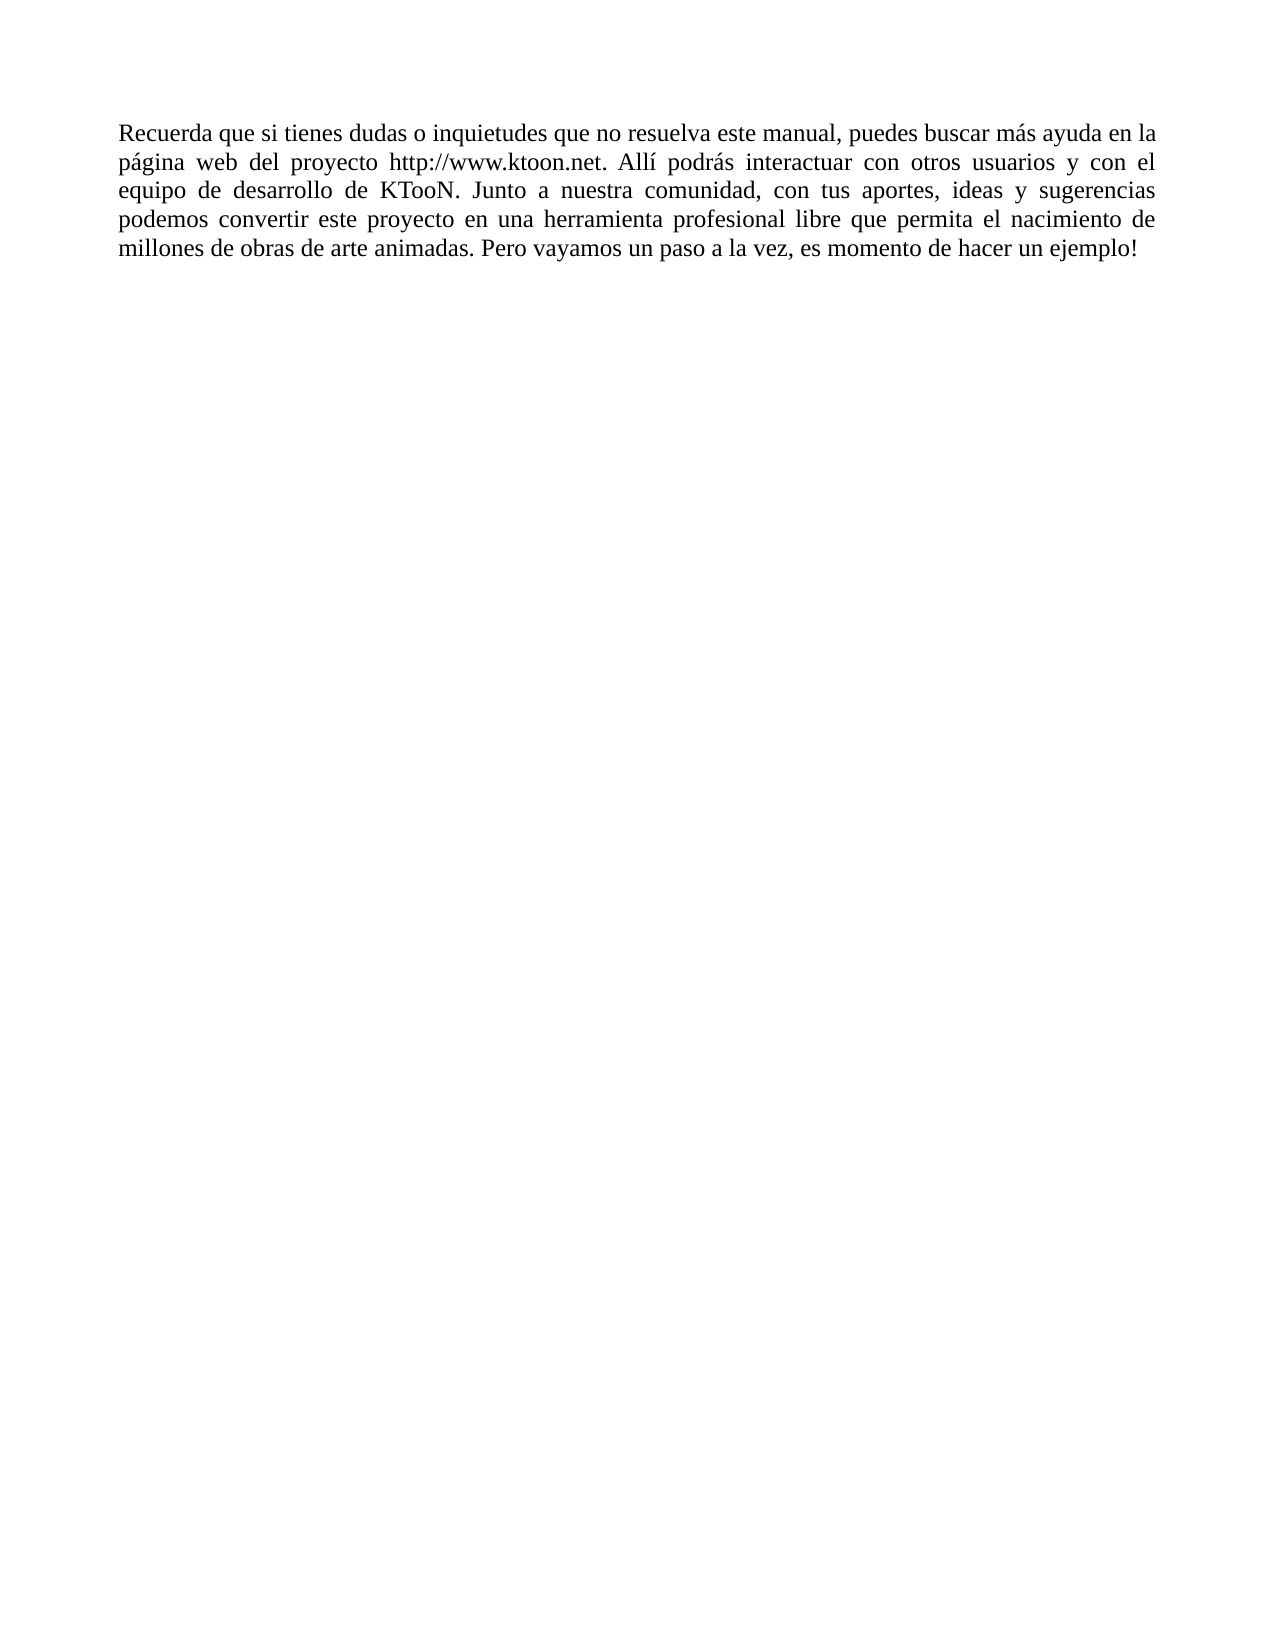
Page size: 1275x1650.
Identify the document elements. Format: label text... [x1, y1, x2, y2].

text Recuerda que si tienes dudas o inquietudes que no resuelva este manual, puedes buscar más ayuda en la página web del proyecto http://www.ktoon.net. Allí podrás interactuar con otros usuarios y con el equipo de desarrollo de KTooN. Junto a nuestra comunidad, con tus aportes, ideas y sugerencias podemos convertir este proyecto en una herramienta profesional libre que permita el nacimiento de millones de obras de arte animadas. Pero vayamos un paso a la vez, es momento de hacer un ejemplo! [118, 118, 1157, 262]
